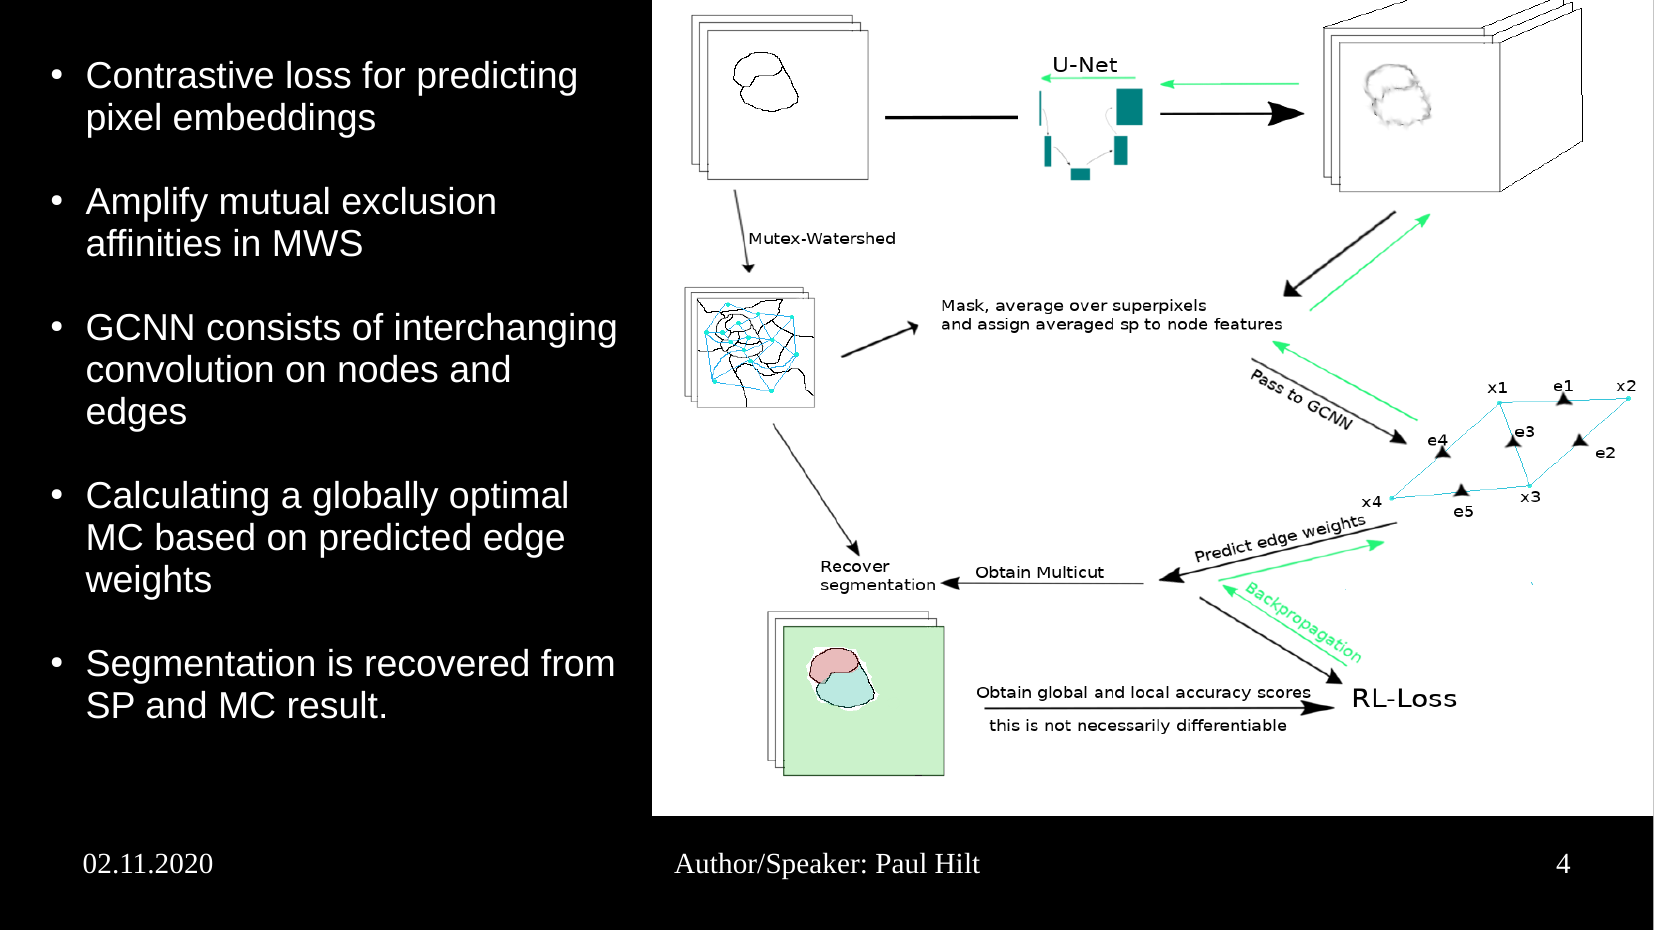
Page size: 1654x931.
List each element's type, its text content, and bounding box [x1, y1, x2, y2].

picture [652, 0, 1654, 816]
text_box Contrastive loss for predicting pixel embeddings Amplify mutual exclusion affinities in MWS GCNN consists of interchanging convolution on nodes and edges Calculating a globally optimal MC based on predicted edge weights Segmentation is recovered from SP and MC result. [35, 47, 638, 734]
